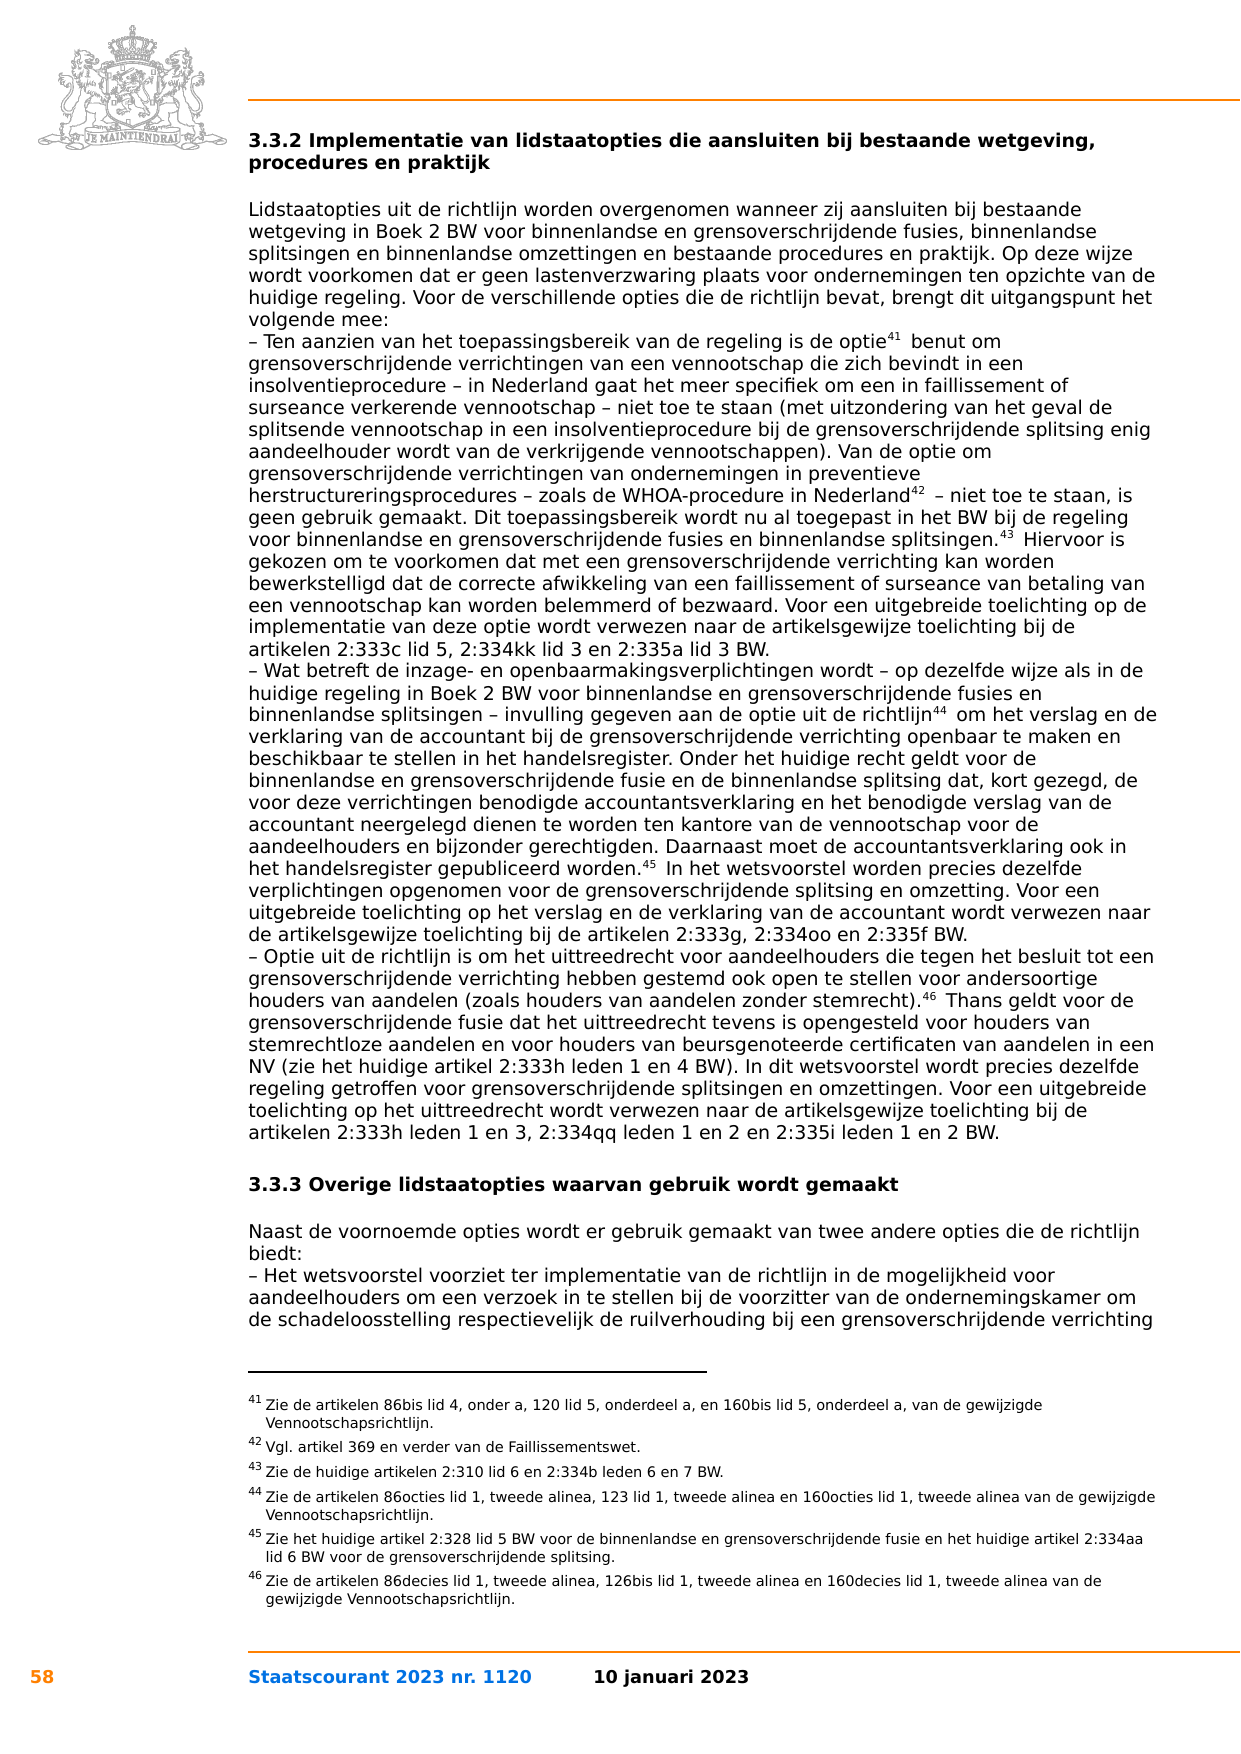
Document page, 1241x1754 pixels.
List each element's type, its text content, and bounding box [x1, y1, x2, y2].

text Naast de voornoemde opties wordt er gebruik gemaakt van twee andere opties die de richtlijn biedt: [248, 1221, 1163, 1265]
text Zie de artikelen 86bis lid 4, onder a, 120 lid 5, onderdeel a, en 160bis lid 5, onderdeel a, van de gewijzigde Vennootschapsrichtlijn. [248, 1393, 1163, 1432]
text Lidstaatopties uit de richtlijn worden overgenomen wanneer zij aansluiten bij bestaande wetgeving in Boek 2 BW voor binnenlandse en grensoverschrijdende fusies, binnenlandse splitsingen en binnenlandse omzettingen en bestaande procedures en praktijk. Op deze wijze wordt voorkomen dat er geen lastenverzwaring plaats voor ondernemingen ten opzichte van de huidige regeling. Voor de verschillende opties die de richtlijn bevat, brengt dit uitgangspunt het volgende mee: [248, 199, 1163, 331]
subtitle 3.3.3 Overige lidstaatopties waarvan gebruik wordt gemaakt [248, 1174, 1163, 1196]
picture [38, 25, 227, 150]
text Vgl. artikel 369 en verder van de Faillissementswet. [248, 1435, 1163, 1457]
text – Het wetsvoorstel voorziet ter implementatie van de richtlijn in de mogelijkheid voor aandeelhouders om een verzoek in te stellen bij de voorzitter van de ondernemingskamer om de schadeloosstelling respectievelijk de ruilverhouding bij een grensoverschrijdende verrichting [248, 1265, 1163, 1331]
text Zie de artikelen 86octies lid 1, tweede alinea, 123 lid 1, tweede alinea en 160octies lid 1, tweede alinea van de gewijzigde Vennootschapsrichtlijn. [248, 1485, 1163, 1524]
text Zie het huidige artikel 2:328 lid 5 BW voor de binnenlandse en grensoverschrijdende fusie en het huidige artikel 2:334aa lid 6 BW voor de grensoverschrijdende splitsing. [248, 1527, 1163, 1566]
text Zie de huidige artikelen 2:310 lid 6 en 2:334b leden 6 en 7 BW. [248, 1460, 1163, 1482]
subtitle 3.3.2 Implementatie van lidstaatopties die aansluiten bij bestaande wetgeving, procedures en praktijk [248, 130, 1163, 174]
text – Ten aanzien van het toepassingsbereik van de regeling is de optie benut om grensoverschrijdende verrichtingen van een vennootschap die zich bevindt in een insolventieprocedure – in Nederland gaat het meer specifiek om een in faillissement of surseance verkerende vennootschap – niet toe te staan (met uitzondering van het geval de splitsende vennootschap in een insolventieprocedure bij de grensoverschrijdende splitsing enig aandeelhouder wordt van de verkrijgende vennootschappen). Van de optie om grensoverschrijdende verrichtingen van ondernemingen in preventieve herstructureringsprocedures – zoals de WHOA-procedure in Nederland – niet toe te staan, is geen gebruik gemaakt. Dit toepassingsbereik wordt nu al toegepast in het BW bij de regeling voor binnenlandse en grensoverschrijdende fusies en binnenlandse splitsingen. Hiervoor is gekozen om te voorkomen dat met een grensoverschrijdende verrichting kan worden bewerkstelligd dat de correcte afwikkeling van een faillissement of surseance van betaling van een vennootschap kan worden belemmerd of bezwaard. Voor een uitgebreide toelichting op de implementatie van deze optie wordt verwezen naar de artikelsgewijze toelichting bij de artikelen 2:333c lid 5, 2:334kk lid 3 en 2:335a lid 3 BW. [248, 331, 1163, 660]
text – Optie uit de richtlijn is om het uittreedrecht voor aandeelhouders die tegen het besluit tot een grensoverschrijdende verrichting hebben gestemd ook open te stellen voor andersoortige houders van aandelen (zoals houders van aandelen zonder stemrecht). Thans geldt voor de grensoverschrijdende fusie dat het uittreedrecht tevens is opengesteld voor houders van stemrechtloze aandelen en voor houders van beursgenoteerde certificaten van aandelen in een NV (zie het huidige artikel 2:333h leden 1 en 4 BW). In dit wetsvoorstel wordt precies dezelfde regeling getroffen voor grensoverschrijdende splitsingen en omzettingen. Voor een uitgebreide toelichting op het uittreedrecht wordt verwezen naar de artikelsgewijze toelichting bij de artikelen 2:333h leden 1 en 3, 2:334qq leden 1 en 2 en 2:335i leden 1 en 2 BW. [248, 946, 1163, 1144]
text Zie de artikelen 86decies lid 1, tweede alinea, 126bis lid 1, tweede alinea en 160decies lid 1, tweede alinea van de gewijzigde Vennootschapsrichtlijn. [248, 1569, 1163, 1608]
text – Wat betreft de inzage- en openbaarmakingsverplichtingen wordt – op dezelfde wijze als in de huidige regeling in Boek 2 BW voor binnenlandse en grensoverschrijdende fusies en binnenlandse splitsingen – invulling gegeven aan de optie uit de richtlijn om het verslag en de verklaring van de accountant bij de grensoverschrijdende verrichting openbaar te maken en beschikbaar te stellen in het handelsregister. Onder het huidige recht geldt voor de binnenlandse en grensoverschrijdende fusie en de binnenlandse splitsing dat, kort gezegd, de voor deze verrichtingen benodigde accountantsverklaring en het benodigde verslag van de accountant neergelegd dienen te worden ten kantore van de vennootschap voor de aandeelhouders en bijzonder gerechtigden. Daarnaast moet de accountantsverklaring ook in het handelsregister gepubliceerd worden. In het wetsvoorstel worden precies dezelfde verplichtingen opgenomen voor de grensoverschrijdende splitsing en omzetting. Voor een uitgebreide toelichting op het verslag en de verklaring van de accountant wordt verwezen naar de artikelsgewijze toelichting bij de artikelen 2:333g, 2:334oo en 2:335f BW. [248, 660, 1163, 946]
